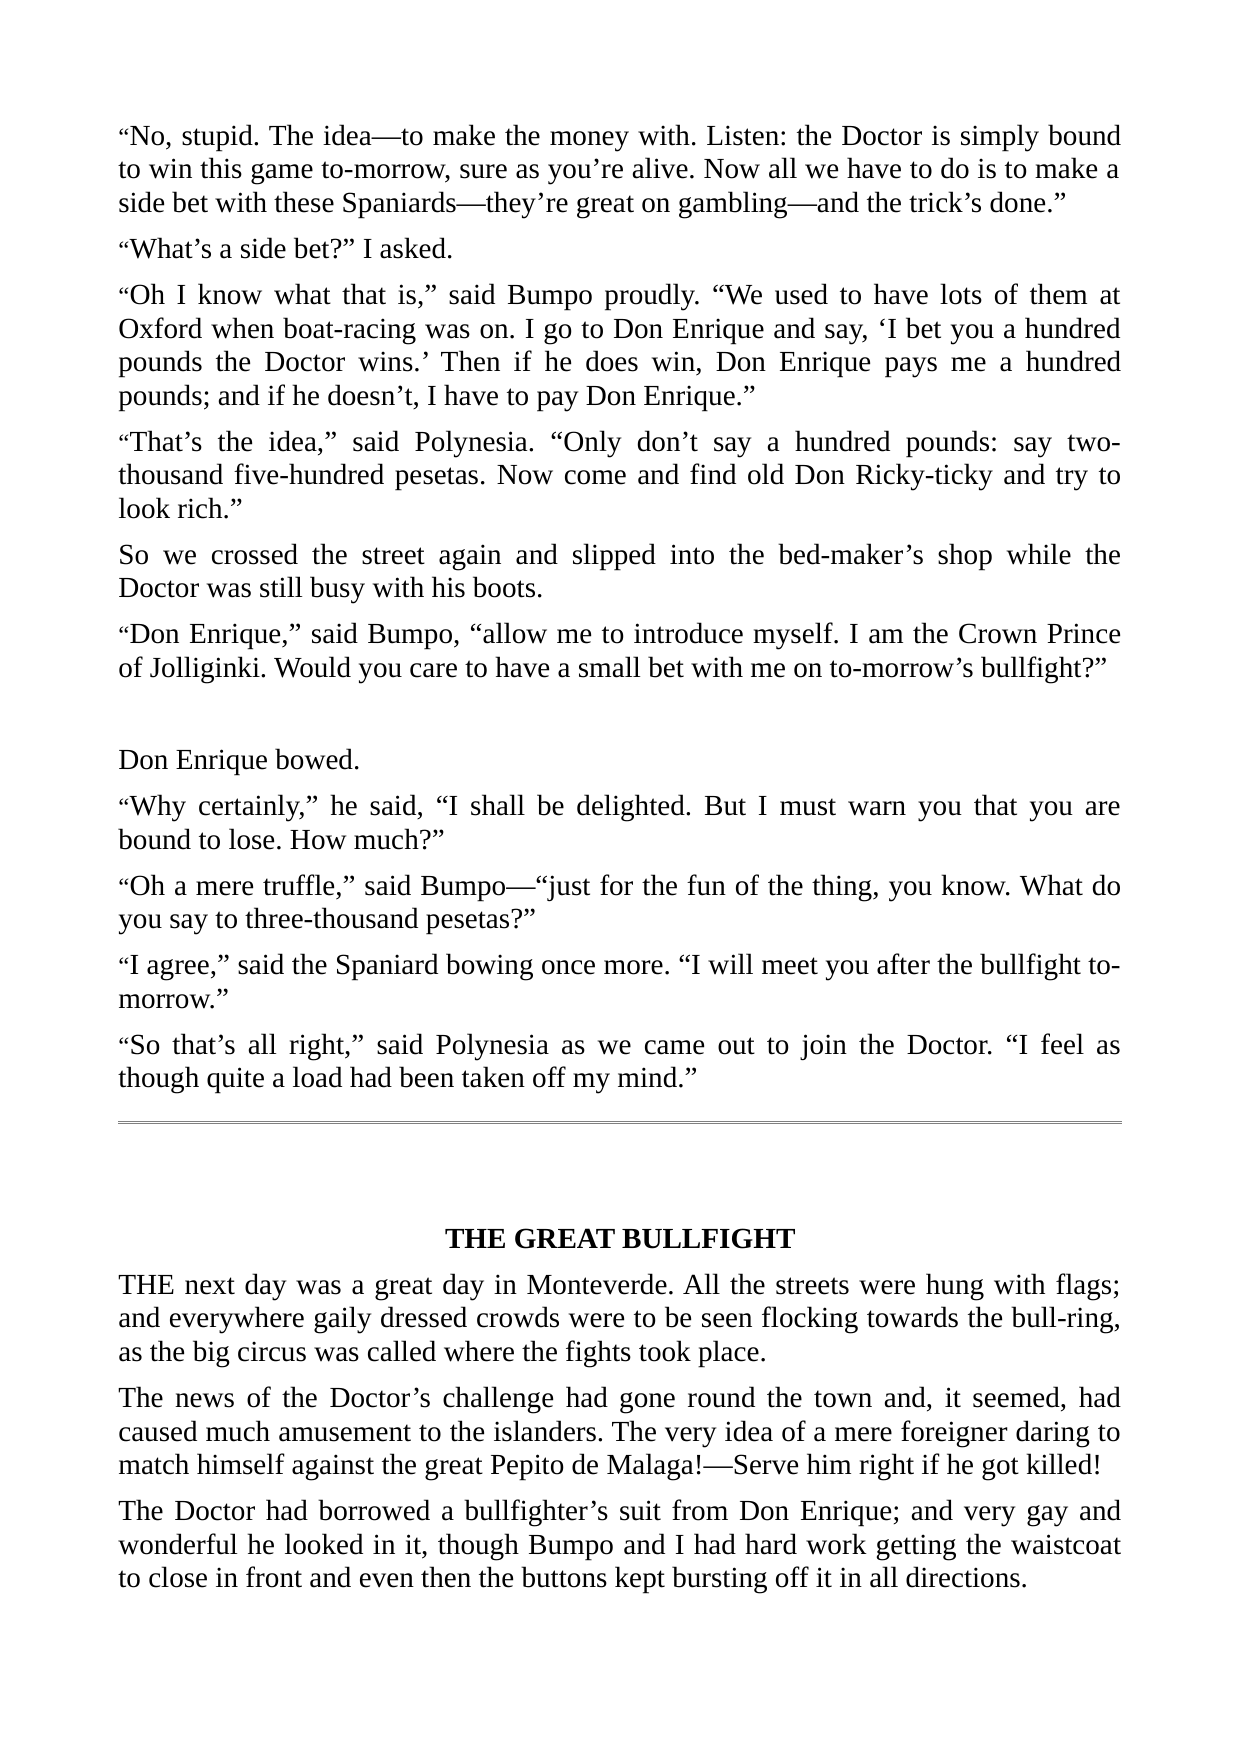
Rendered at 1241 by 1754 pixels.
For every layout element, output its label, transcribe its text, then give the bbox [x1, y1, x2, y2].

text “Oh I know what that is,” said Bumpo proudly. “We used to have lots of them at Oxford when boat-racing was on. I go to Don Enrique and say, ‘I bet you a hundred pounds the Doctor wins.’ Then if he does win, Don Enrique pays me a hundred pounds; and if he doesn’t, I have to pay Don Enrique.” [118, 277, 1122, 411]
text The Doctor had borrowed a bullfighter’s suit from Don Enrique; and very gay and wonderful he looked in it, though Bumpo and I had hard work getting the waistcoat to close in front and even then the buttons kept bursting off it in all directions. [118, 1493, 1122, 1594]
text “I agree,” said the Spaniard bowing once more. “I will meet you after the bullfight to-morrow.” [118, 947, 1122, 1014]
text “That’s the idea,” said Polynesia. “Only don’t say a hundred pounds: say two-thousand five-hundred pesetas. Now come and find old Don Ricky-ticky and try to look rich.” [118, 424, 1122, 524]
text The news of the Doctor’s challenge had gone round the town and, it seemed, had caused much amusement to the islanders. The very idea of a mere foreigner daring to match himself against the great Pepito de Malaga!—Serve him right if he got killed! [118, 1380, 1122, 1481]
text “What’s a side bet?” I asked. [118, 231, 1122, 265]
text Don Enrique bowed. [118, 742, 1122, 776]
text “Oh a mere truffle,” said Bumpo—“just for the fun of the thing, you know. What do you say to three-thousand pesetas?” [118, 868, 1122, 935]
text “No, stupid. The idea—to make the money with. Listen: the Doctor is simply bound to win this game to-morrow, sure as you’re alive. Now all we have to do is to make a side bet with these Spaniards—they’re great on gambling—and the trick’s done.” [118, 118, 1122, 219]
text “Don Enrique,” said Bumpo, “allow me to introduce myself. I am the Crown Prince of Jolliginki. Would you care to have a small bet with me on to-morrow’s bullfight?” [118, 617, 1122, 684]
text THE next day was a great day in Monteverde. All the streets were hung with flags; and everywhere gaily dressed crowds were to be seen flocking towards the bull-ring, as the big circus was called where the fights took place. [118, 1267, 1122, 1368]
subtitle THE GREAT BULLFIGHT [118, 1178, 1122, 1254]
text So we crossed the street again and slipped into the bed-maker’s shop while the Doctor was still busy with his boots. [118, 537, 1122, 604]
text “So that’s all right,” said Polynesia as we came out to join the Doctor. “I feel as though quite a load had been taken off my mind.” [118, 1027, 1122, 1094]
text “Why certainly,” he said, “I shall be delighted. But I must warn you that you are bound to lose. How much?” [118, 788, 1122, 855]
